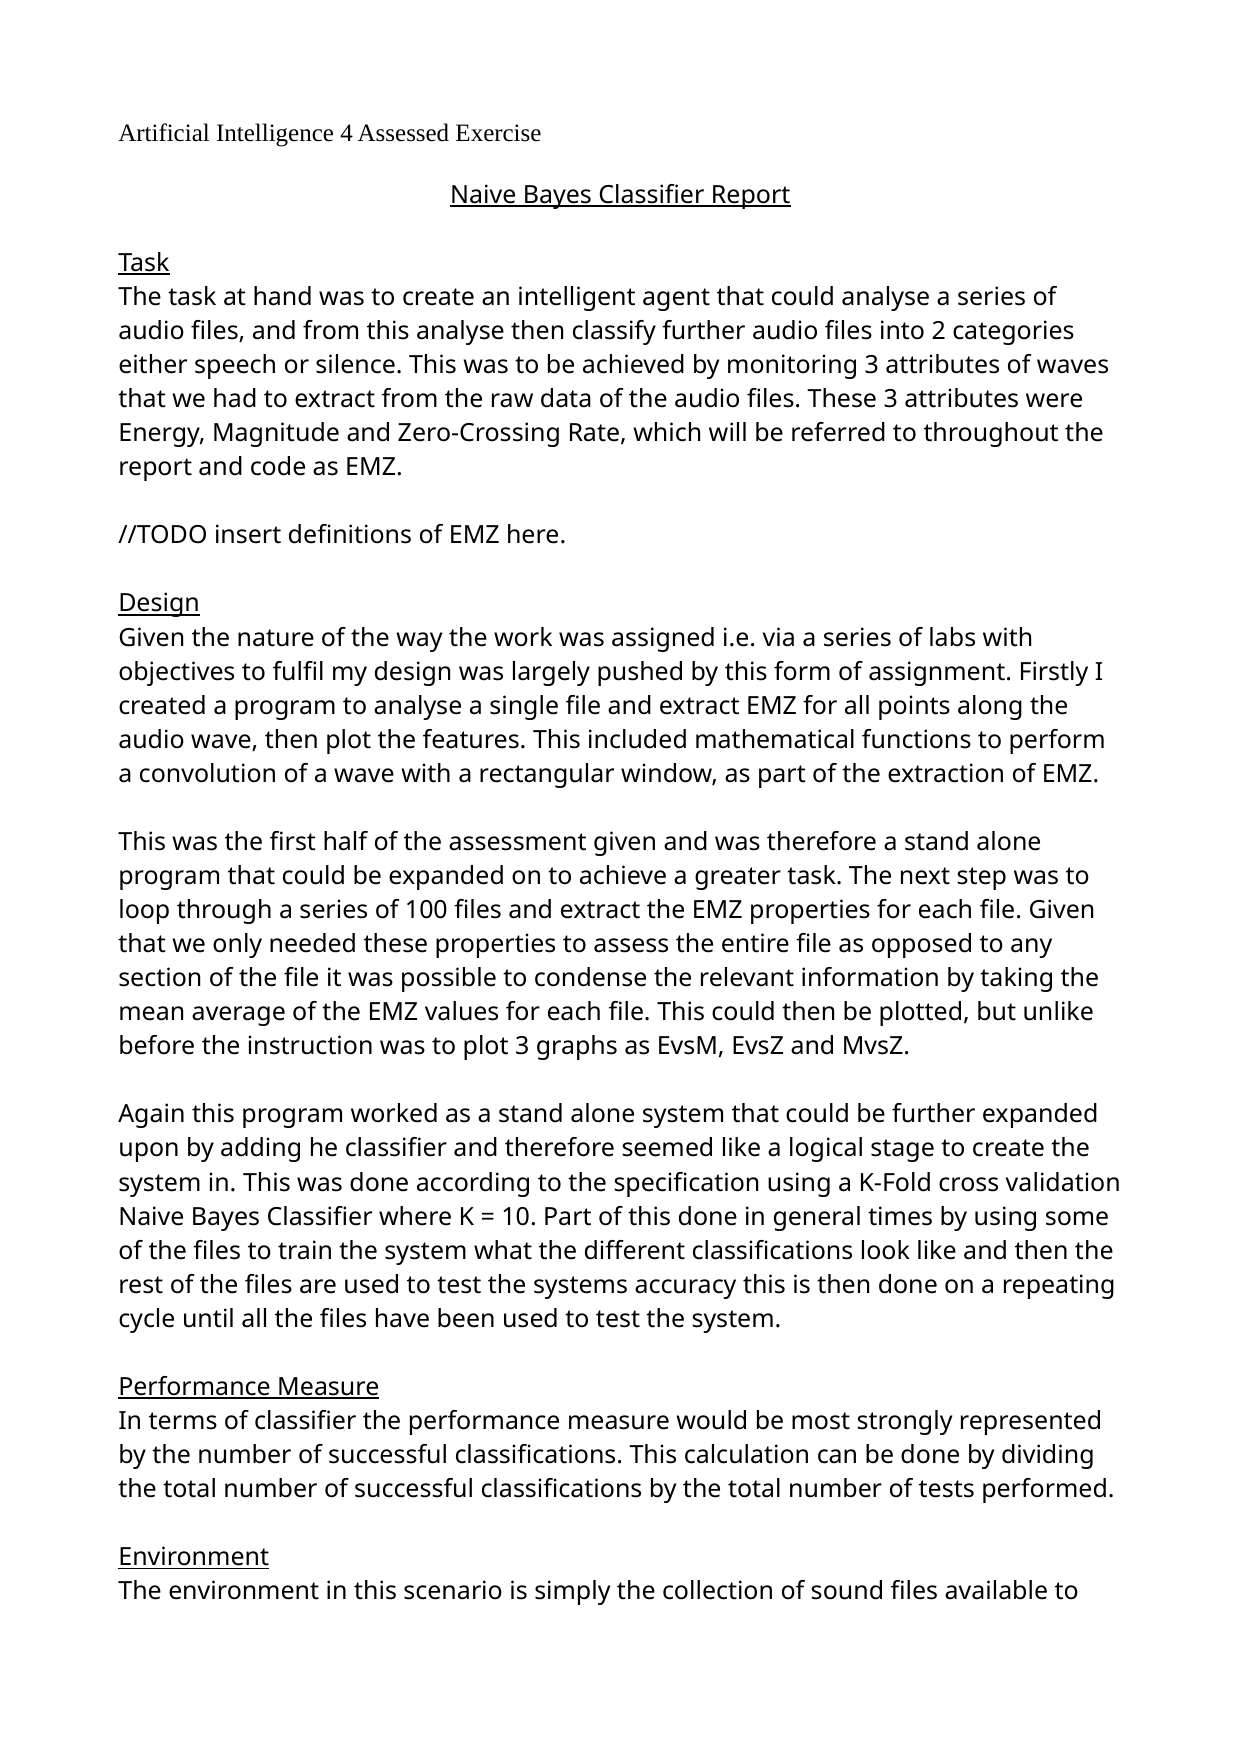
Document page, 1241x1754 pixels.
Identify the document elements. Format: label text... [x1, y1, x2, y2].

text The task at hand was to create an intelligent agent that could analyse a series of audio files, and from this analyse then classify further audio files into 2 categories either speech or silence. This was to be achieved by monitoring 3 attributes of waves that we had to extract from the raw data of the audio files. These 3 attributes were Energy, Magnitude and Zero-Crossing Rate, which will be referred to throughout the report and code as EMZ. [118, 278, 1122, 483]
text Given the nature of the way the work was assigned i.e. via a series of labs with objectives to fulfil my design was largely pushed by this form of assignment. Firstly I created a program to analyse a single file and extract EMZ for all points along the audio wave, then plot the features. This included mathematical functions to perform a convolution of a wave with a rectangular window, as part of the extraction of EMZ. [118, 619, 1122, 789]
text Performance Measure [118, 1368, 1122, 1403]
text This was the first half of the assessment given and was therefore a stand alone program that could be expanded on to achieve a greater task. The next step was to loop through a series of 100 files and extract the EMZ properties for each file. Given that we only needed these properties to assess the entire file as opposed to any section of the file it was possible to condense the relevant information by taking the mean average of the EMZ values for each file. This could then be plotted, but unlike before the instruction was to plot 3 graphs as EvsM, EvsZ and MvsZ. [118, 823, 1122, 1062]
text Naive Bayes Classifier Report [118, 176, 1122, 210]
text The environment in this scenario is simply the collection of sound files available to [118, 1573, 1122, 1607]
text Again this program worked as a stand alone system that could be further expanded upon by adding he classifier and therefore seemed like a logical stage to create the system in. This was done according to the specification using a K-Fold cross validation Naive Bayes Classifier where K = 10. Part of this done in general times by using some of the files to train the system what the different classifications look like and then the rest of the files are used to test the systems accuracy this is then done on a repeating cycle until all the files have been used to test the system. [118, 1096, 1122, 1334]
text In terms of classifier the performance measure would be most strongly represented by the number of successful classifications. This calculation can be done by dividing the total number of successful classifications by the total number of tests performed. [118, 1403, 1122, 1505]
text Design [118, 585, 1122, 619]
text Environment [118, 1539, 1122, 1573]
text //TODO insert definitions of EMZ here. [118, 517, 1122, 551]
text Task [118, 244, 1122, 278]
